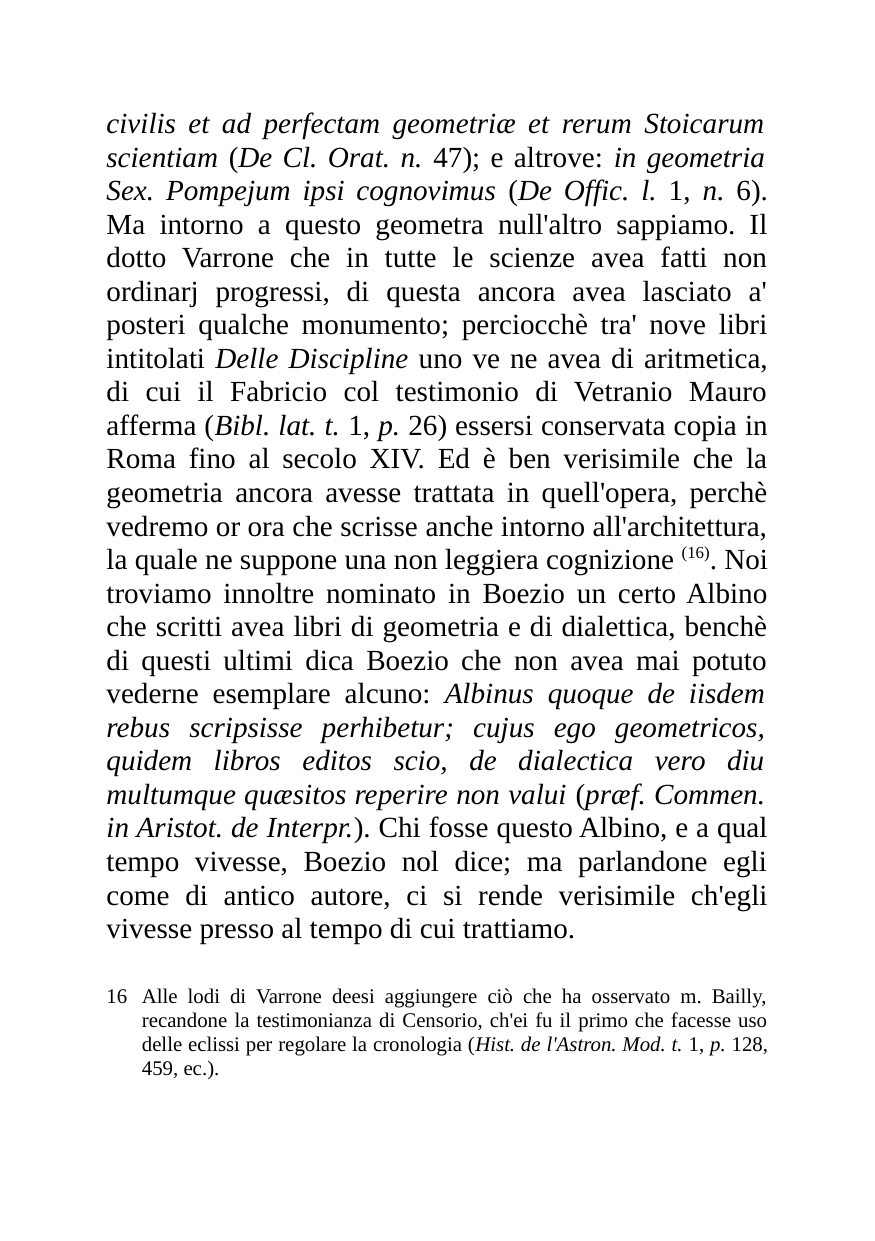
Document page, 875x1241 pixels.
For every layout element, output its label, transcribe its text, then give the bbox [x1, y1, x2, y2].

text Alle lodi di Varrone deesi aggiungere ciò che ha osservato m. Bailly, recandone la testimonianza di Censorio, ch'ei fu il primo che facesse uso delle eclissi per regolare la cronologia (Hist. de l'Astron. Mod. t. 1, p. 128, 459, ec.). [106, 984, 768, 1080]
text civilis et ad perfectam geometriæ et rerum Stoicarum scientiam (De Cl. Orat. n. 47); e altrove: in geometria Sex. Pompejum ipsi cognovimus (De Offic. l. 1, n. 6). Ma intorno a questo geometra null'altro sappiamo. Il dotto Varrone che in tutte le scienze avea fatti non ordinarj progressi, di questa ancora avea lasciato a' posteri qualche monumento; perciocchè tra' nove libri intitolati Delle Discipline uno ve ne avea di aritmetica, di cui il Fabricio col testimonio di Vetranio Mauro afferma (Bibl. lat. t. 1, p. 26) essersi conservata copia in Roma fino al secolo XIV. Ed è ben verisimile che la geometria ancora avesse trattata in quell'opera, perchè vedremo or ora che scrisse anche intorno all'architettura, la quale ne suppone una non leggiera cognizione (). Noi troviamo innoltre nominato in Boezio un certo Albino che scritti avea libri di geometria e di dialettica, benchè di questi ultimi dica Boezio che non avea mai potuto vederne esemplare alcuno: Albinus quoque de iisdem rebus scripsisse perhibetur; cujus ego geometricos, quidem libros editos scio, de dialectica vero diu multumque quæsitos reperire non valui (præf. Commen. in Aristot. de Interpr.). Chi fosse questo Albino, e a qual tempo vivesse, Boezio nol dice; ma parlandone egli come di antico autore, ci si rende verisimile ch'egli vivesse presso al tempo di cui trattiamo. [106, 106, 768, 945]
